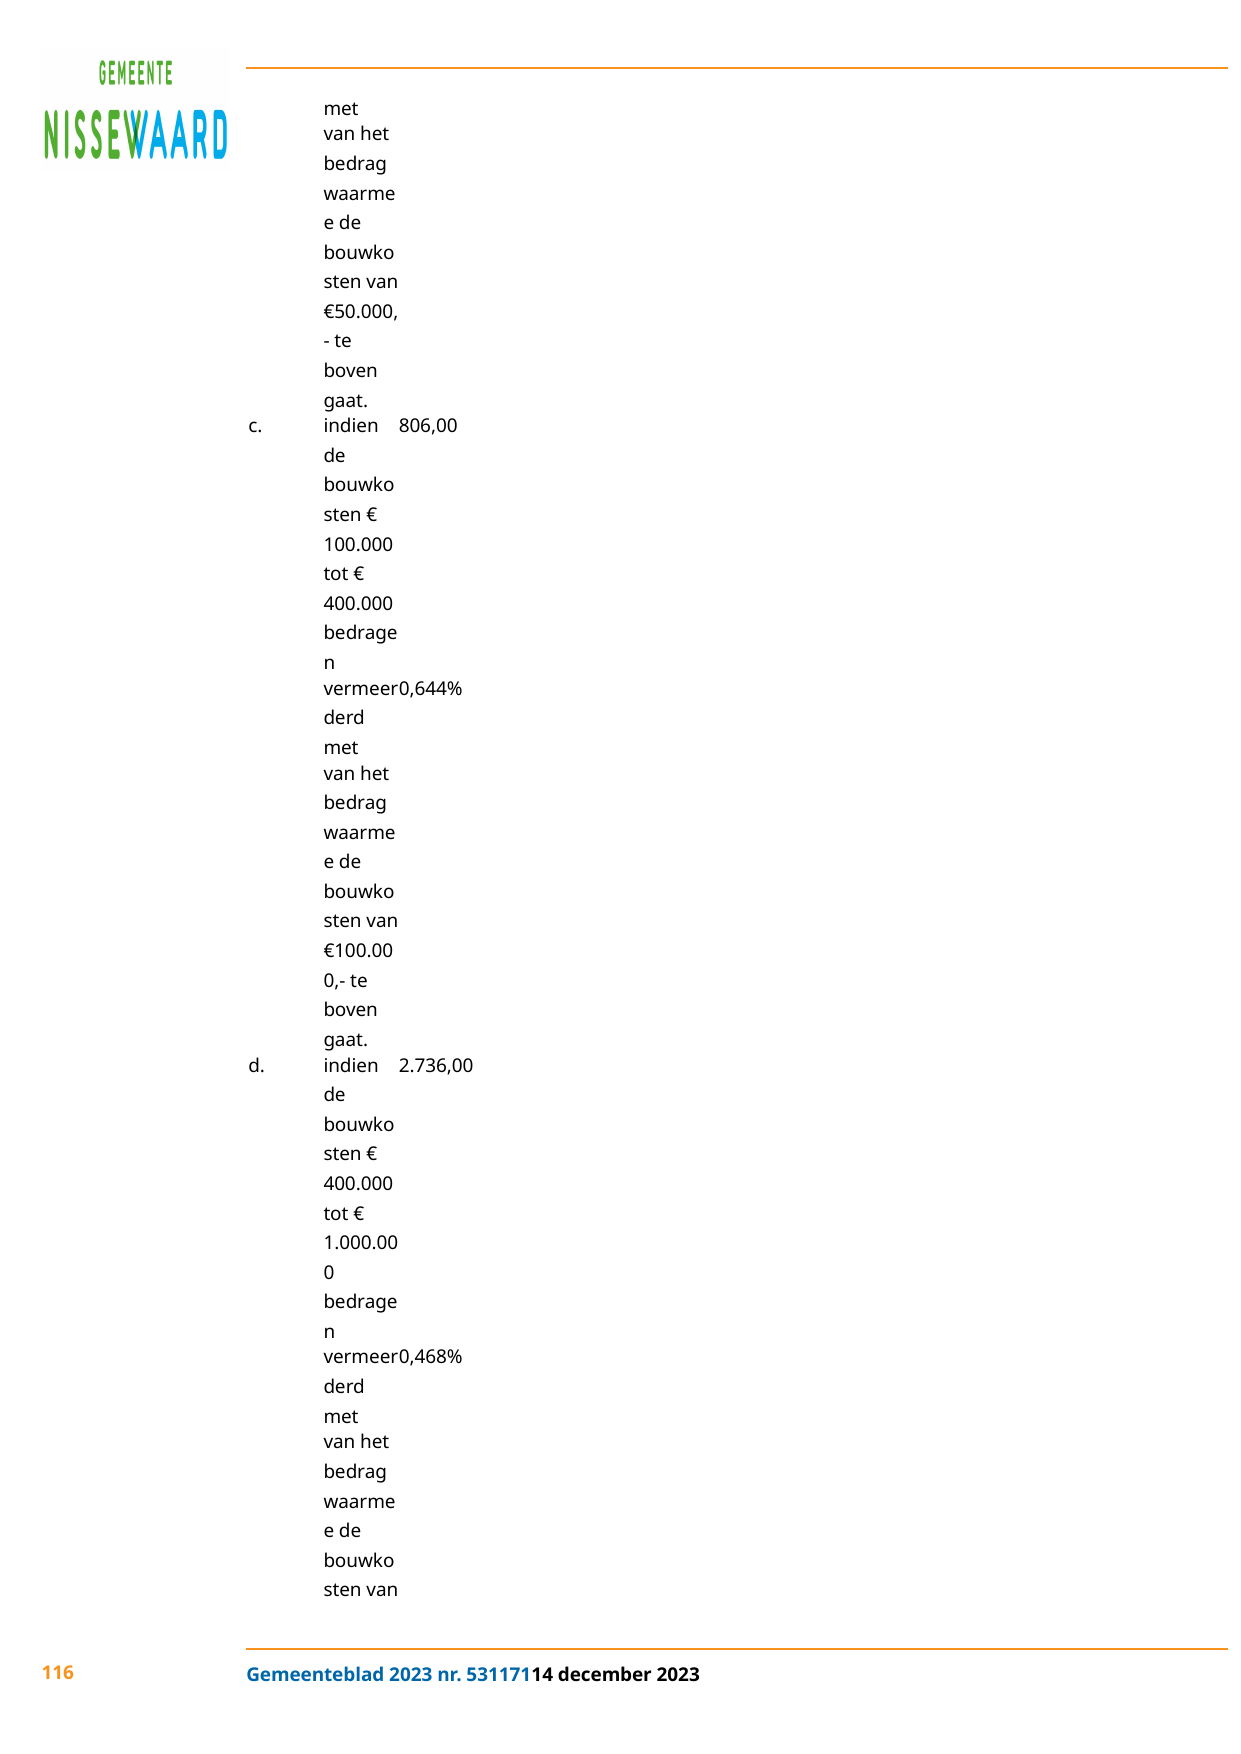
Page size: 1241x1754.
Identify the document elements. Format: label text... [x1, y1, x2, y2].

table_cell vermeerderd met [323, 675, 398, 760]
table_cell [248, 675, 323, 760]
table_cell c. [248, 413, 323, 675]
table_cell indien de bouwkosten € 100.000 tot € 400.000 bedragen [323, 413, 398, 675]
table_cell [399, 760, 474, 1052]
table_cell vermeerderd met [323, 1344, 398, 1429]
table_cell [399, 95, 474, 121]
table_cell indien de bouwkosten € 400.000 tot € 1.000.000 bedragen [323, 1052, 398, 1344]
table_cell [248, 121, 323, 412]
table_cell van het bedrag waarmee de bouwkosten van €100.000,- te boven gaat. [323, 760, 398, 1052]
table_cell van het bedrag waarmee de bouwkosten van €50.000,- te boven gaat. [323, 121, 398, 412]
table_cell 2.736,00 [399, 1052, 474, 1344]
table_cell met [323, 95, 398, 121]
table_cell [399, 121, 474, 412]
table_cell [248, 1429, 323, 1602]
table_cell van het bedrag waarmee de bouwkosten van [323, 1429, 398, 1602]
table_cell 806,00 [399, 413, 474, 675]
table_cell [248, 95, 323, 121]
table_cell d. [248, 1052, 323, 1344]
picture [41, 47, 231, 172]
table_cell [399, 1429, 474, 1602]
table_cell [248, 760, 323, 1052]
table_cell 0,468% [399, 1344, 474, 1429]
table_cell [248, 1344, 323, 1429]
table_cell 0,644% [399, 675, 474, 760]
